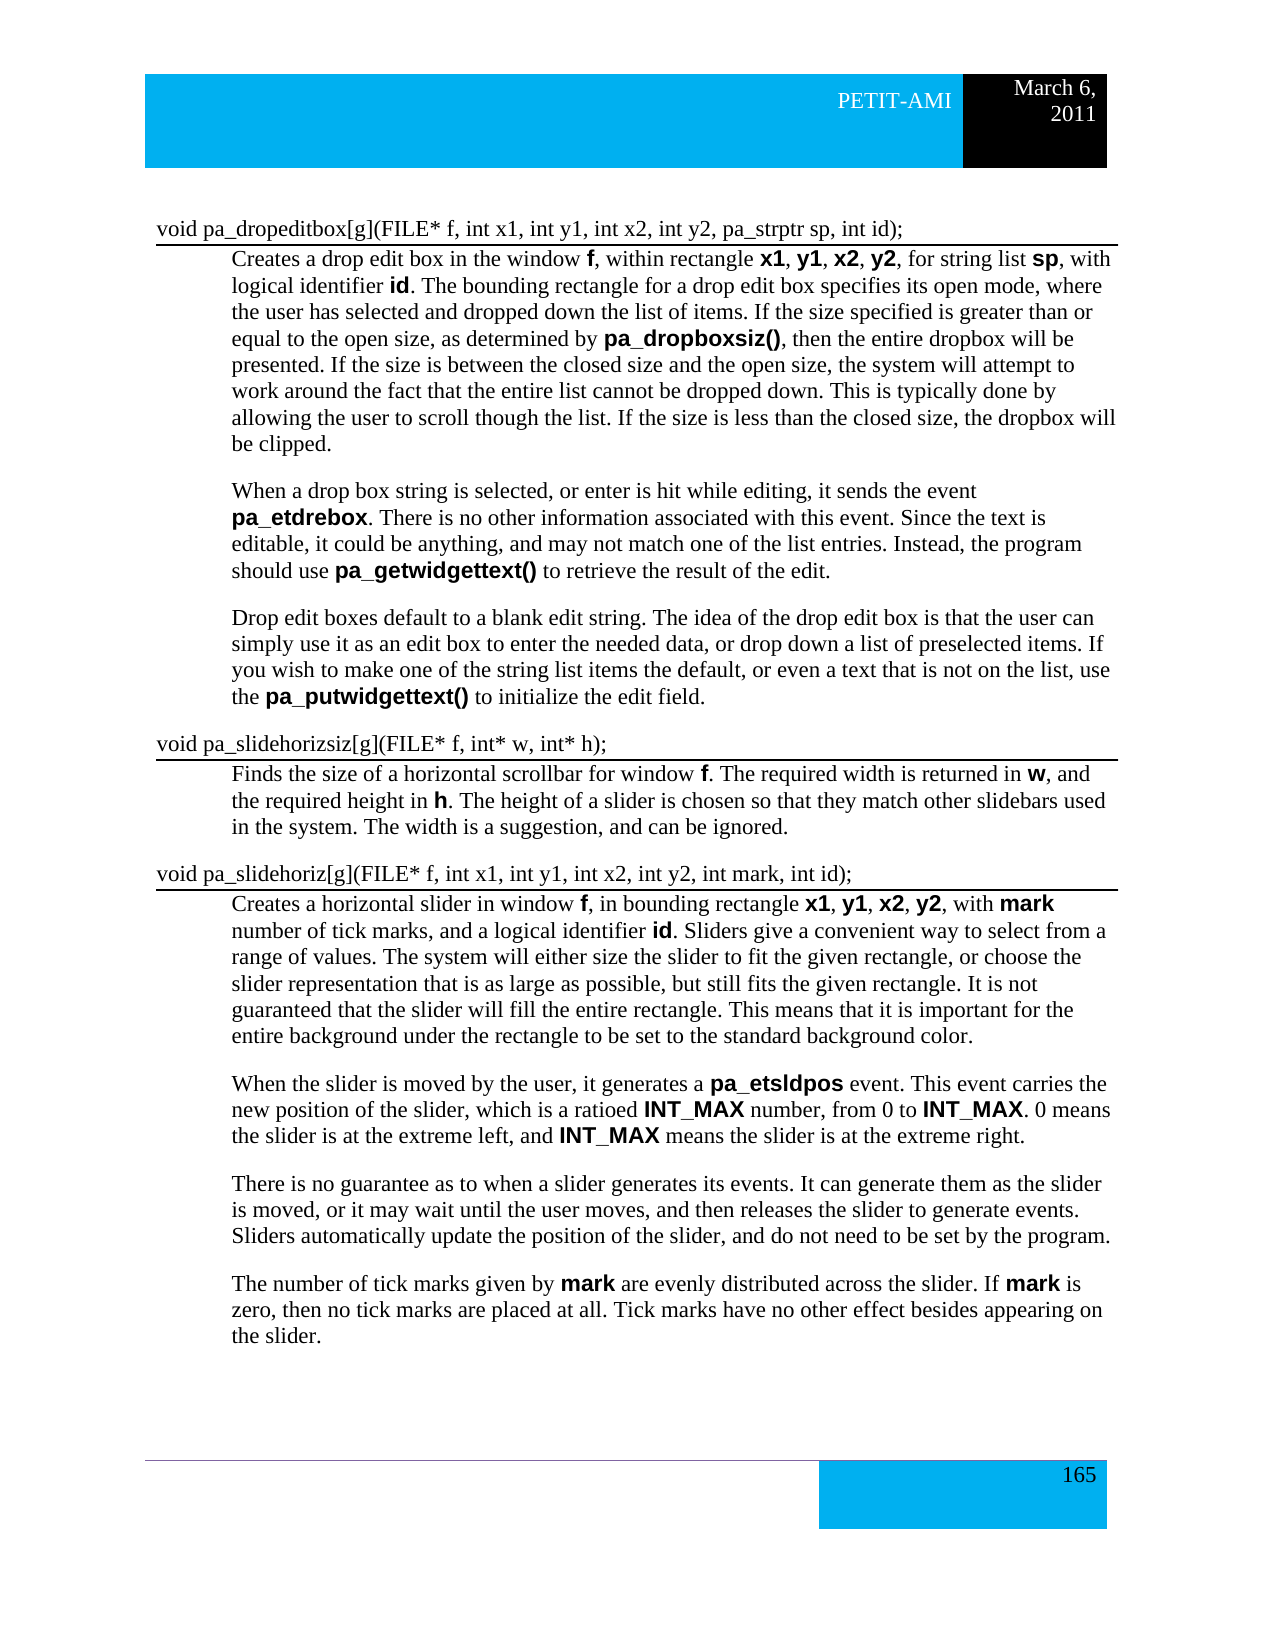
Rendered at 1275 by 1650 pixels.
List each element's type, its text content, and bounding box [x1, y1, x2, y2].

text Drop edit boxes default to a blank edit string. The idea of the drop edit box is that the user can simply use it as an edit box to enter the needed data, or drop down a list of preselected items. If you wish to make one of the string list items the default, or even a text that is not on the list, use the pa_putwidgettext() to initialize the edit field. [231, 604, 1118, 709]
text void pa_dropeditbox[g](FILE* f, int x1, int y1, int x2, int y2, pa_strptr sp, int id); [156, 215, 1118, 244]
text When the slider is moved by the user, it generates a pa_etsldpos event. This event carries the new position of the slider, which is a ratioed INT_MAX number, from 0 to INT_MAX. 0 means the slider is at the extreme left, and INT_MAX means the slider is at the extreme right. [231, 1069, 1118, 1149]
text The number of tick marks given by mark are evenly distributed across the slider. If mark is zero, then no tick marks are placed at all. Tick marks have no other effect besides appearing on the slider. [231, 1269, 1118, 1349]
text There is no guarantee as to when a slider generates its events. It can generate them as the slider is moved, or it may wait until the user moves, and then releases the slider to generate events. Sliders automatically update the position of the slider, and do not need to be set by the program. [231, 1170, 1118, 1249]
text Finds the size of a horizontal scrollbar for window f. The required width is returned in w, and the required height in h. The height of a slider is chosen so that they match other slidebars used in the system. The width is a suggestion, and can be ignored. [231, 761, 1118, 839]
text Creates a horizontal slider in window f, in bounding rectangle x1, y1, x2, y2, with mark number of tick marks, and a logical identifier id. Sliders give a convenient way to select from a range of values. The system will either size the slider to fit the given rectangle, or choose the slider representation that is as large as possible, but still fits the given rectangle. It is not guaranteed that the slider will fill the entire rectangle. This means that it is important for the entire background under the rectangle to be set to the standard background color. [231, 891, 1118, 1049]
text void pa_slidehoriz[g](FILE* f, int x1, int y1, int x2, int y2, int mark, int id); [156, 860, 1118, 889]
text Creates a drop edit box in the window f, within rectangle x1, y1, x2, y2, for string list sp, with logical identifier id. The bounding rectangle for a drop edit box specifies its open mode, where the user has selected and dropped down the list of items. If the size specified is greater than or equal to the open size, as determined by pa_dropboxsiz(), then the entire dropbox will be presented. If the size is between the closed size and the open size, the system will attempt to work around the fact that the entire list cannot be dropped down. This is typically done by allowing the user to scroll though the list. If the size is less than the closed size, the dropbox will be clipped. [231, 246, 1118, 457]
text void pa_slidehorizsiz[g](FILE* f, int* w, int* h); [156, 730, 1118, 759]
text When a drop box string is selected, or enter is hit while editing, it sends the event pa_etdrebox. There is no other information associated with this event. Since the text is editable, it could be anything, and may not match one of the list entries. Instead, the program should use pa_getwidgettext() to retrieve the result of the edit. [231, 477, 1118, 583]
